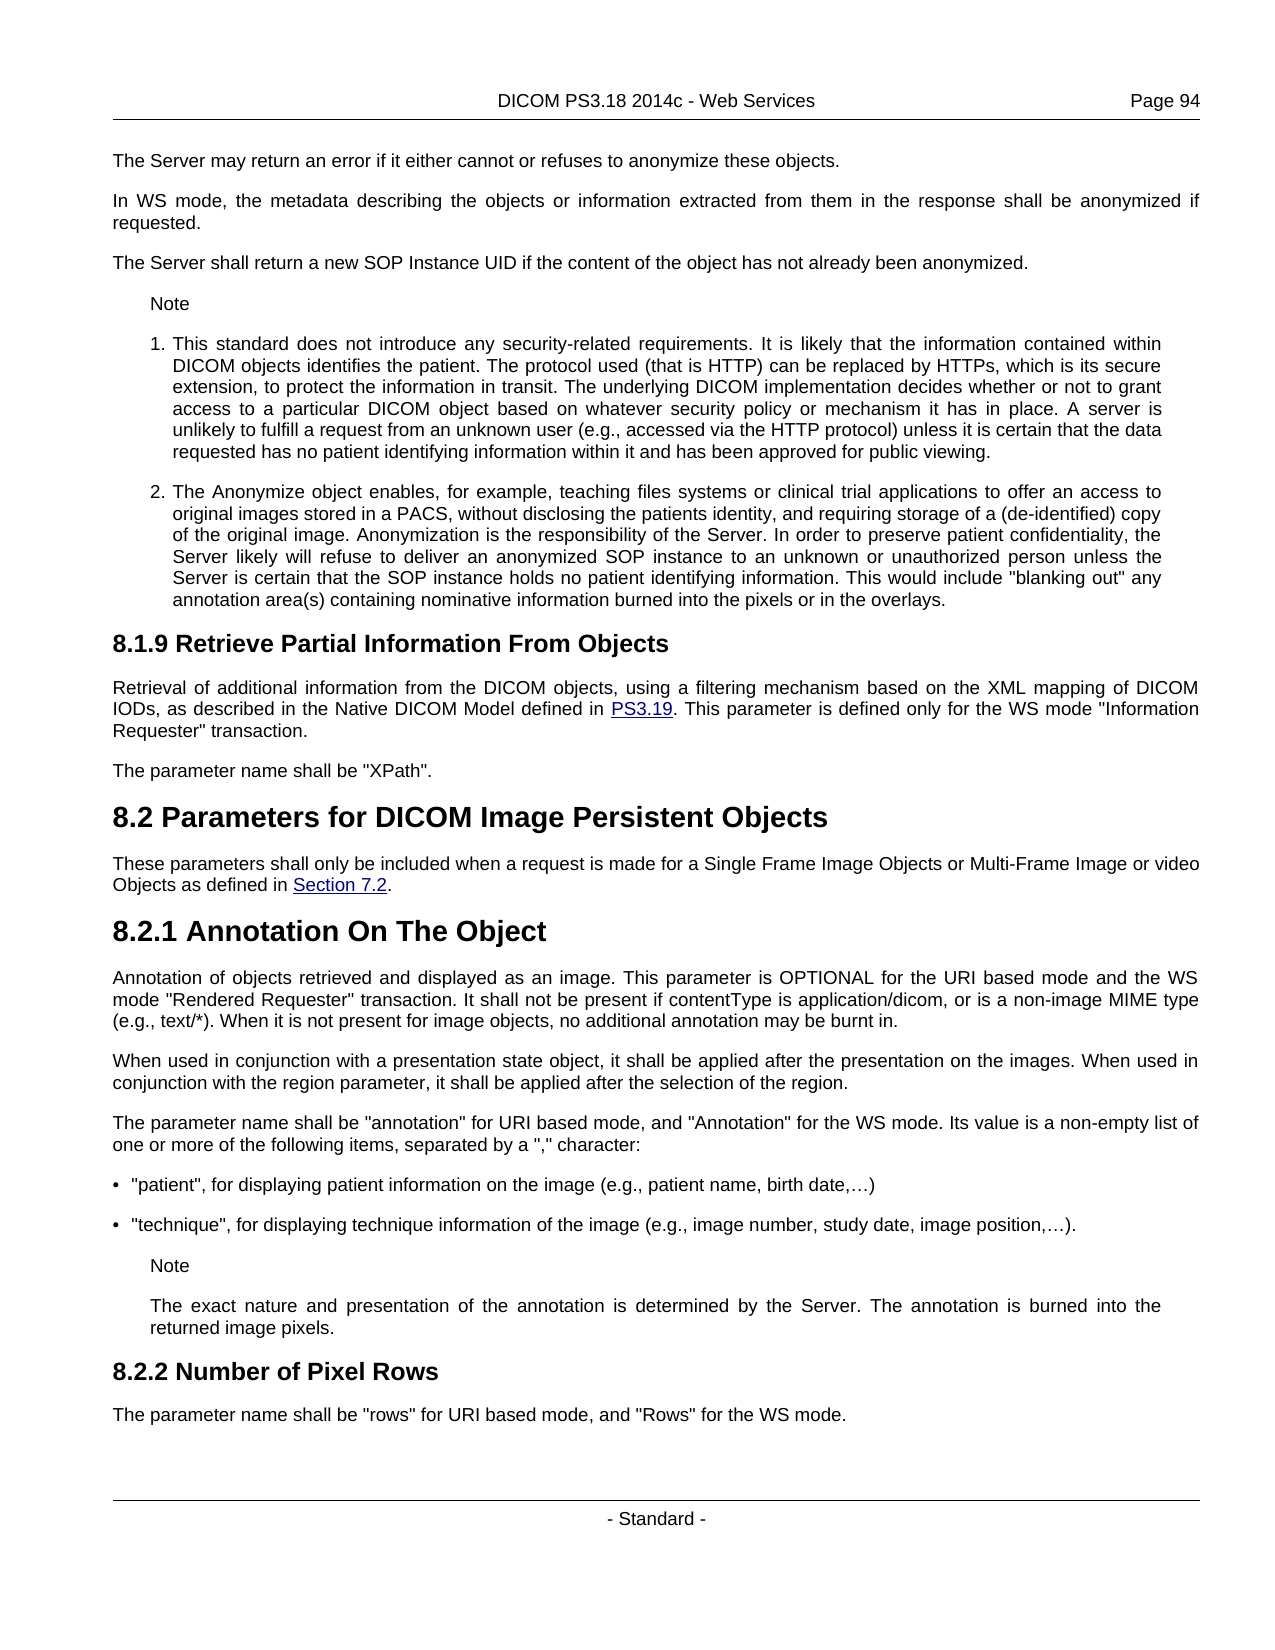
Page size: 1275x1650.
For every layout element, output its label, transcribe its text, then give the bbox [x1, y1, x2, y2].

text 8.2.1 Annotation On The Object [112, 914, 1200, 948]
text These parameters shall only be included when a request is made for a Single Frame Image Objects or Multi-Frame Image or video Objects as defined in Section 7.2. [112, 853, 1200, 896]
text The parameter name shall be "rows" for URI based mode, and "Rows" for the WS mode. [112, 1404, 1200, 1426]
text The parameter name shall be "XPath". [112, 760, 1200, 782]
list "patient", for displaying patient information on the image (e.g., patient name, birth date,…) [112, 1174, 1200, 1196]
text Note [150, 292, 1162, 314]
text The Server shall return a new SOP Instance UID if the content of the object has not already been anonymized. [112, 252, 1200, 274]
text When used in conjunction with a presentation state object, it shall be applied after the presentation on the images. When used in conjunction with the region parameter, it shall be applied after the selection of the region. [112, 1050, 1200, 1093]
text The Server may return an error if it either cannot or refuses to anonymize these objects. [112, 150, 1200, 172]
text The parameter name shall be "annotation" for URI based mode, and "Annotation" for the WS mode. Its value is a non-empty list of one or more of the following items, separated by a "," character: [112, 1112, 1200, 1155]
list The Anonymize object enables, for example, teaching files systems or clinical trial applications to offer an access to original images stored in a PACS, without disclosing the patients identity, and requiring storage of a (de-identified) copy of the original image. Anonymization is the responsibility of the Server. In order to preserve patient confidentiality, the Server likely will refuse to deliver an anonymized SOP instance to an unknown or unauthorized person unless the Server is certain that the SOP instance holds no patient identifying information. This would include "blanking out" any annotation area(s) containing nominative information burned into the pixels or in the overlays. [150, 481, 1162, 610]
text 8.1.9 Retrieve Partial Information From Objects [112, 629, 1200, 658]
list This standard does not introduce any security-related requirements. It is likely that the information contained within DICOM objects identifies the patient. The protocol used (that is HTTP) can be replaced by HTTPs, which is its secure extension, to protect the information in transit. The underlying DICOM implementation decides whether or not to grant access to a particular DICOM object based on whatever security policy or mechanism it has in place. A server is unlikely to fulfill a request from an unknown user (e.g., accessed via the HTTP protocol) unless it is certain that the data requested has no patient identifying information within it and has been approved for public viewing. [150, 333, 1162, 462]
text 8.2.2 Number of Pixel Rows [112, 1357, 1200, 1386]
text Annotation of objects retrieved and displayed as an image. This parameter is OPTIONAL for the URI based mode and the WS mode "Rendered Requester" transaction. It shall not be present if contentType is application/dicom, or is a non-image MIME type (e.g., text/*). When it is not present for image objects, no additional annotation may be burnt in. [112, 967, 1200, 1031]
text The exact nature and presentation of the annotation is determined by the Server. The annotation is burned into the returned image pixels. [150, 1295, 1162, 1338]
text 8.2 Parameters for DICOM Image Persistent Objects [112, 800, 1200, 834]
text Retrieval of additional information from the DICOM objects, using a filtering mechanism based on the XML mapping of DICOM IODs, as described in the Native DICOM Model defined in PS3.19. This parameter is defined only for the WS mode "Information Requester" transaction. [112, 677, 1200, 741]
text Note [150, 1254, 1162, 1276]
text In WS mode, the metadata describing the objects or information extracted from them in the response shall be anonymized if requested. [112, 190, 1200, 233]
list "technique", for displaying technique information of the image (e.g., image number, study date, image position,…). [112, 1214, 1200, 1236]
